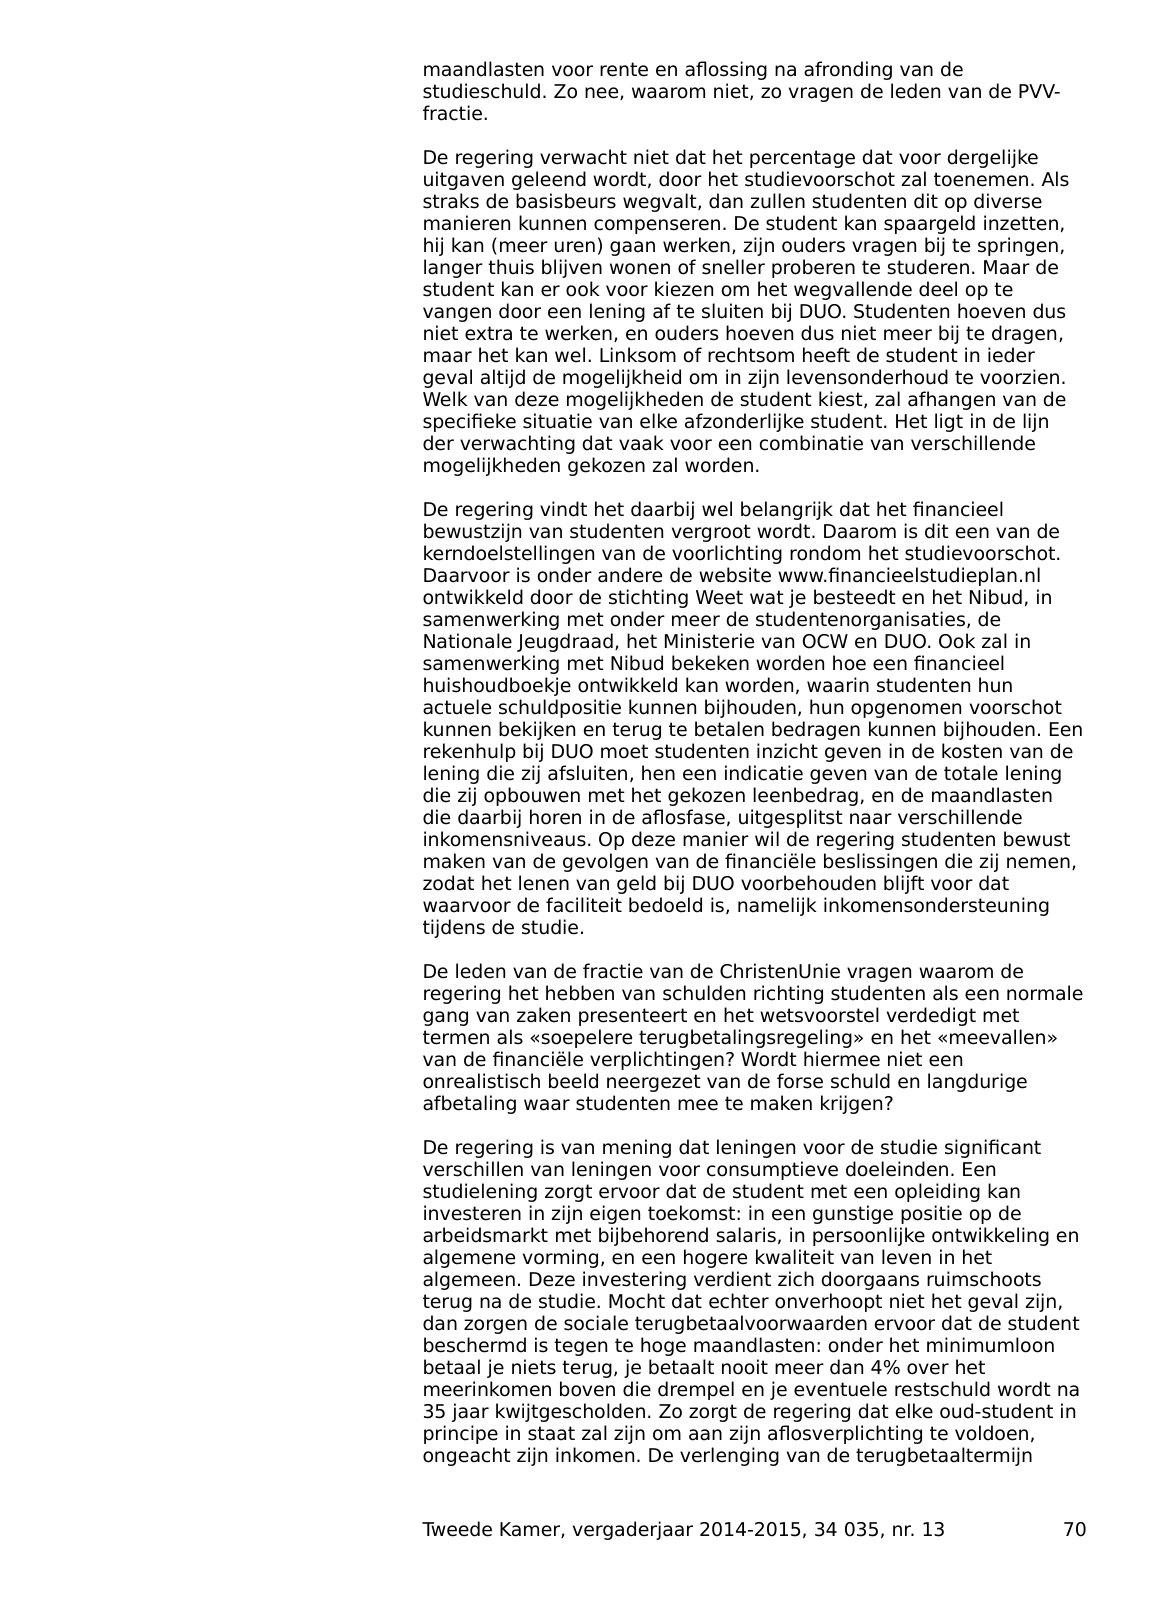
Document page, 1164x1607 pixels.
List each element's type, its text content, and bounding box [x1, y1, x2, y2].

text maandlasten voor rente en aflossing na afronding van de studieschuld. Zo nee, waarom niet, zo vragen de leden van de PVV-fractie. [422, 59, 1087, 125]
text De leden van de fractie van de ChristenUnie vragen waarom de regering het hebben van schulden richting studenten als een normale gang van zaken presenteert en het wetsvoorstel verdedigt met termen als «soepelere terugbetalingsregeling» en het «meevallen» van de financiële verplichtingen? Wordt hiermee niet een onrealistisch beeld neergezet van de forse schuld en langdurige afbetaling waar studenten mee te maken krijgen? [422, 961, 1087, 1115]
text De regering is van mening dat leningen voor de studie significant verschillen van leningen voor consumptieve doeleinden. Een studielening zorgt ervoor dat de student met een opleiding kan investeren in zijn eigen toekomst: in een gunstige positie op de arbeidsmarkt met bijbehorend salaris, in persoonlijke ontwikkeling en algemene vorming, en een hogere kwaliteit van leven in het algemeen. Deze investering verdient zich doorgaans ruimschoots terug na de studie. Mocht dat echter onverhoopt niet het geval zijn, dan zorgen de sociale terugbetaalvoorwaarden ervoor dat de student beschermd is tegen te hoge maandlasten: onder het minimumloon betaal je niets terug, je betaalt nooit meer dan 4% over het meerinkomen boven die drempel en je eventuele restschuld wordt na 35 jaar kwijtgescholden. Zo zorgt de regering dat elke oud-student in principe in staat zal zijn om aan zijn aflosverplichting te voldoen, ongeacht zijn inkomen. De verlenging van de terugbetaaltermijn [422, 1137, 1087, 1467]
text De regering verwacht niet dat het percentage dat voor dergelijke uitgaven geleend wordt, door het studievoorschot zal toenemen. Als straks de basisbeurs wegvalt, dan zullen studenten dit op diverse manieren kunnen compenseren. De student kan spaargeld inzetten, hij kan (meer uren) gaan werken, zijn ouders vragen bij te springen, langer thuis blijven wonen of sneller proberen te studeren. Maar de student kan er ook voor kiezen om het wegvallende deel op te vangen door een lening af te sluiten bij DUO. Studenten hoeven dus niet extra te werken, en ouders hoeven dus niet meer bij te dragen, maar het kan wel. Linksom of rechtsom heeft de student in ieder geval altijd de mogelijkheid om in zijn levensonderhoud te voorzien. Welk van deze mogelijkheden de student kiest, zal afhangen van de specifieke situatie van elke afzonderlijke student. Het ligt in de lijn der verwachting dat vaak voor een combinatie van verschillende mogelijkheden gekozen zal worden. [422, 147, 1087, 477]
text De regering vindt het daarbij wel belangrijk dat het financieel bewustzijn van studenten vergroot wordt. Daarom is dit een van de kerndoelstellingen van de voorlichting rondom het studievoorschot. Daarvoor is onder andere de website www.financieelstudieplan.nl ontwikkeld door de stichting Weet wat je besteedt en het Nibud, in samenwerking met onder meer de studentenorganisaties, de Nationale Jeugdraad, het Ministerie van OCW en DUO. Ook zal in samenwerking met Nibud bekeken worden hoe een financieel huishoudboekje ontwikkeld kan worden, waarin studenten hun actuele schuldpositie kunnen bijhouden, hun opgenomen voorschot kunnen bekijken en terug te betalen bedragen kunnen bijhouden. Een rekenhulp bij DUO moet studenten inzicht geven in de kosten van de lening die zij afsluiten, hen een indicatie geven van de totale lening die zij opbouwen met het gekozen leenbedrag, en de maandlasten die daarbij horen in de aflosfase, uitgesplitst naar verschillende inkomensniveaus. Op deze manier wil de regering studenten bewust maken van de gevolgen van de financiële beslissingen die zij nemen, zodat het lenen van geld bij DUO voorbehouden blijft voor dat waarvoor de faciliteit bedoeld is, namelijk inkomensondersteuning tijdens de studie. [422, 499, 1087, 939]
